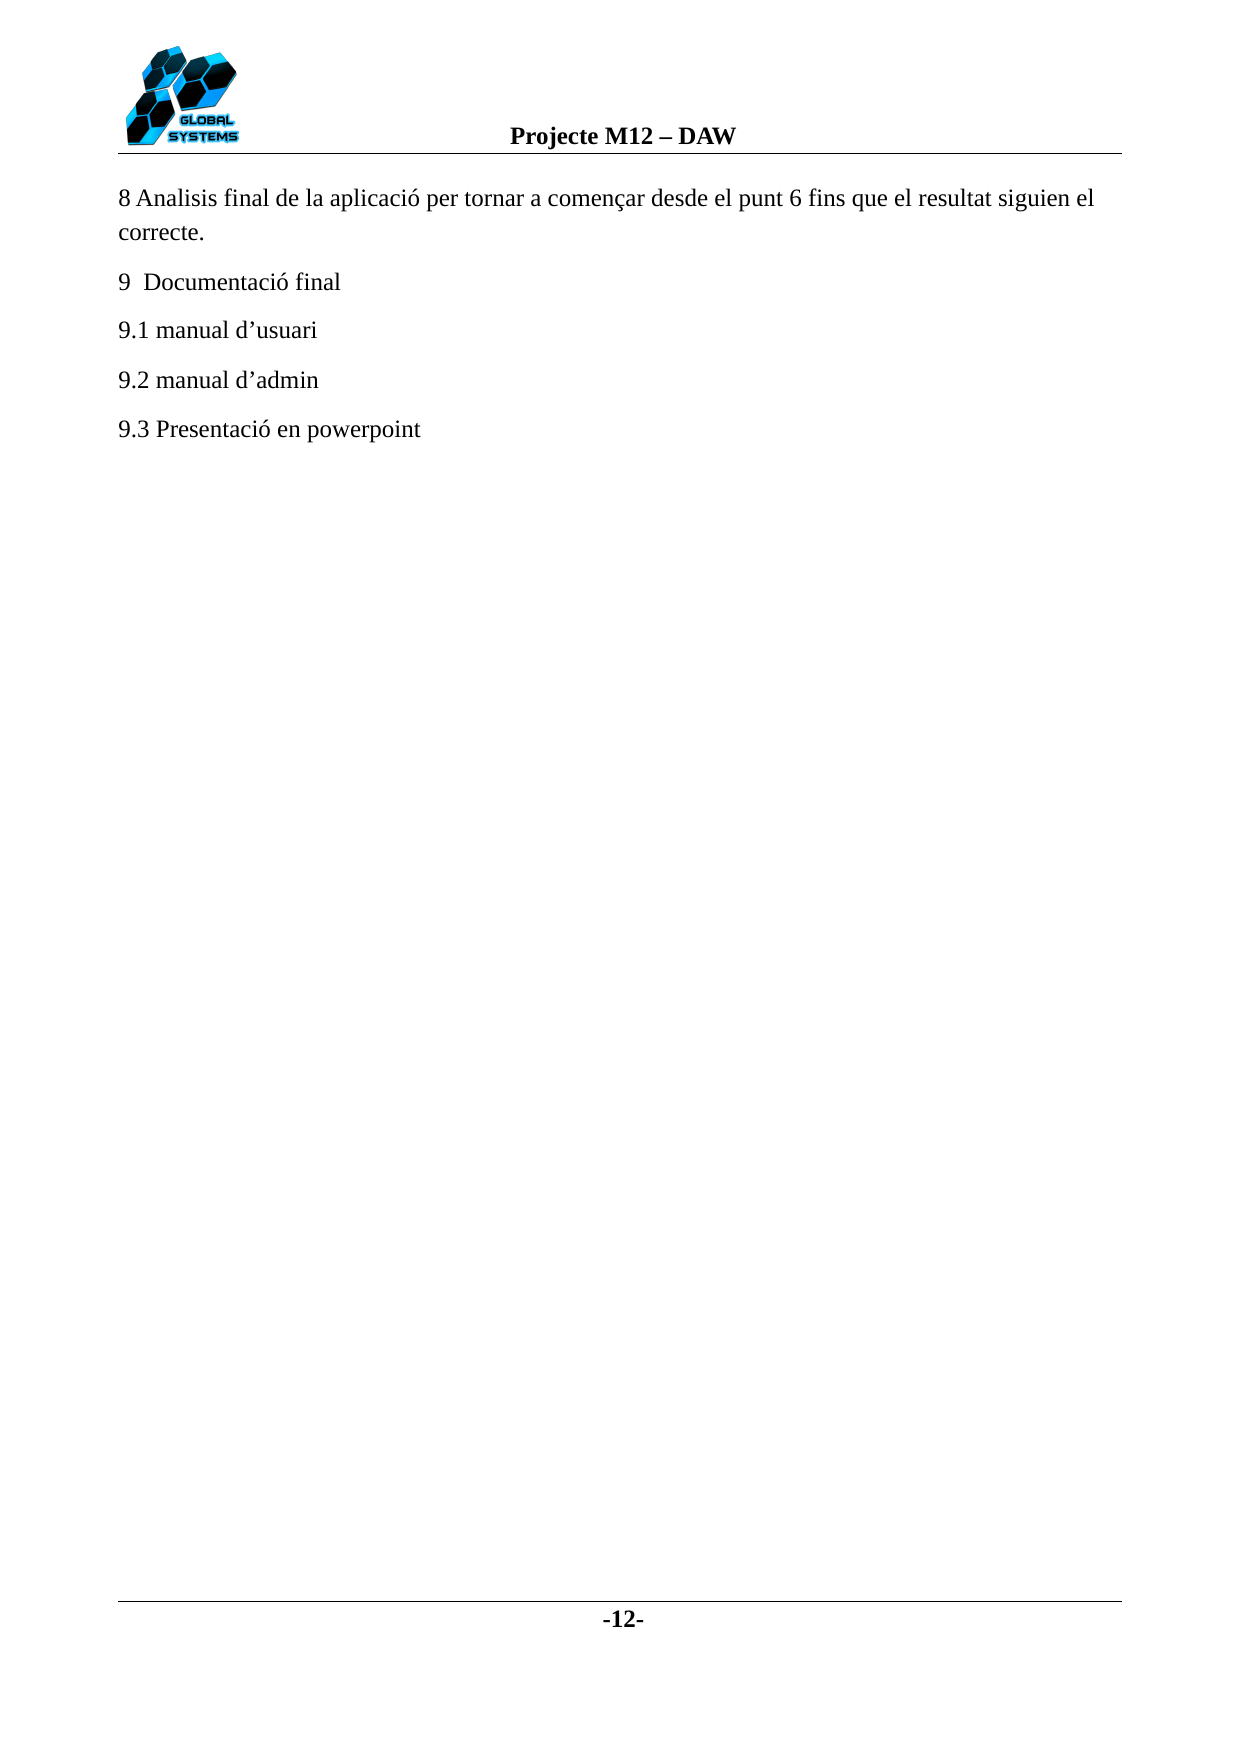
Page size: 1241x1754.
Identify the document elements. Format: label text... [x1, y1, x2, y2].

picture [121, 20, 244, 165]
text 9.2 manual d’admin [118, 365, 1122, 393]
text 9.1 manual d’usuari [118, 316, 1122, 344]
text 9 Documentació final [118, 267, 1122, 295]
text 9.3 Presentació en powerpoint [118, 414, 1122, 442]
text 8 Analisis final de la aplicació per tornar a començar desde el punt 6 fins que el resultat siguien el correcte. [118, 183, 1122, 246]
